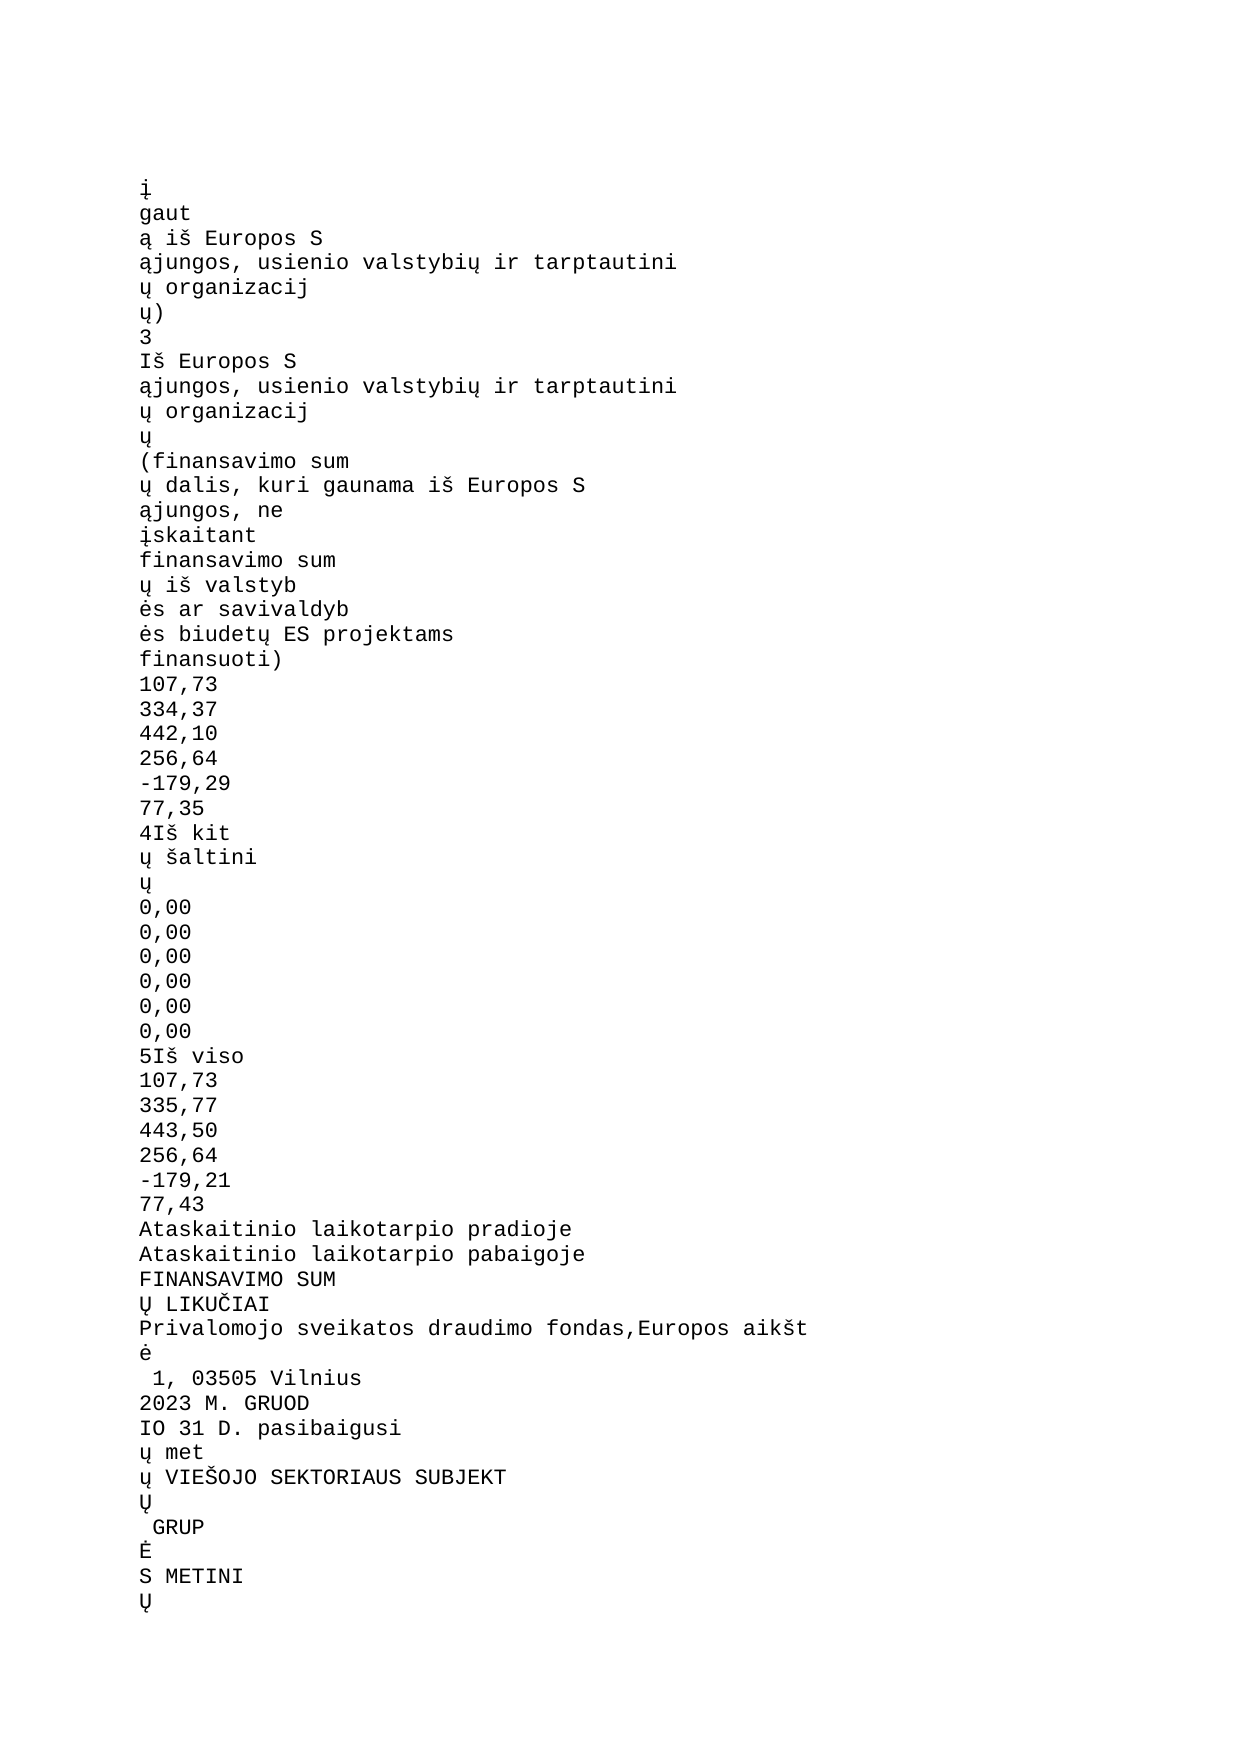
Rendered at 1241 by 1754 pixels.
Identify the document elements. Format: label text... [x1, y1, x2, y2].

text Ų LIKUČIAI [139, 1293, 1101, 1318]
text 442,10 [139, 723, 1101, 747]
text 107,73 [139, 1070, 1101, 1094]
text 0,00 [139, 995, 1101, 1020]
text Privalomojo sveikatos draudimo fondas,Europos aikšt [139, 1318, 1101, 1342]
text FINANSAVIMO SUM [139, 1268, 1101, 1293]
text ų) [139, 301, 1101, 326]
text 334,37 [139, 698, 1101, 723]
text ų [139, 871, 1101, 896]
text ų met [139, 1442, 1101, 1466]
text ą iš Europos S [139, 227, 1101, 252]
text Ų [139, 1491, 1101, 1516]
text įskaitant [139, 524, 1101, 549]
text -179,21 [139, 1169, 1101, 1194]
text -179,29 [139, 772, 1101, 797]
text Ataskaitinio laikotarpio pradioje [139, 1218, 1101, 1243]
text 443,50 [139, 1119, 1101, 1144]
text ų organizacij [139, 276, 1101, 301]
text ės biudetų ES projektams [139, 623, 1101, 648]
text Iš Europos S [139, 351, 1101, 376]
text finansavimo sum [139, 549, 1101, 574]
text ų VIEŠOJO SEKTORIAUS SUBJEKT [139, 1466, 1101, 1491]
text 0,00 [139, 896, 1101, 921]
text Ataskaitinio laikotarpio pabaigoje [139, 1243, 1101, 1268]
text (finansavimo sum [139, 450, 1101, 475]
text IO 31 D. pasibaigusi [139, 1417, 1101, 1442]
text ąjungos, usienio valstybių ir tarptautini [139, 252, 1101, 276]
text 77,43 [139, 1194, 1101, 1218]
text finansuoti) [139, 648, 1101, 673]
text 0,00 [139, 1020, 1101, 1045]
text ų šaltini [139, 847, 1101, 871]
text į [139, 177, 1101, 202]
text 4Iš kit [139, 822, 1101, 847]
text 2023 M. GRUOD [139, 1392, 1101, 1417]
text ės ar savivaldyb [139, 599, 1101, 623]
text 3 [139, 326, 1101, 351]
text 0,00 [139, 946, 1101, 971]
text 335,77 [139, 1094, 1101, 1119]
text ų dalis, kuri gaunama iš Europos S [139, 475, 1101, 499]
text ų organizacij [139, 400, 1101, 425]
text ąjungos, ne [139, 499, 1101, 524]
text 107,73 [139, 673, 1101, 698]
text ąjungos, usienio valstybių ir tarptautini [139, 376, 1101, 400]
text 0,00 [139, 971, 1101, 995]
text 256,64 [139, 747, 1101, 772]
text 5Iš viso [139, 1045, 1101, 1070]
text 1, 03505 Vilnius [139, 1367, 1101, 1392]
text 77,35 [139, 797, 1101, 822]
text S METINI [139, 1566, 1101, 1590]
text 256,64 [139, 1144, 1101, 1169]
text ų iš valstyb [139, 574, 1101, 599]
text gaut [139, 202, 1101, 227]
text ė [139, 1342, 1101, 1367]
text ų [139, 425, 1101, 450]
text 0,00 [139, 921, 1101, 946]
text Ų [139, 1590, 1101, 1615]
text Ė [139, 1541, 1101, 1566]
text GRUP [139, 1516, 1101, 1541]
